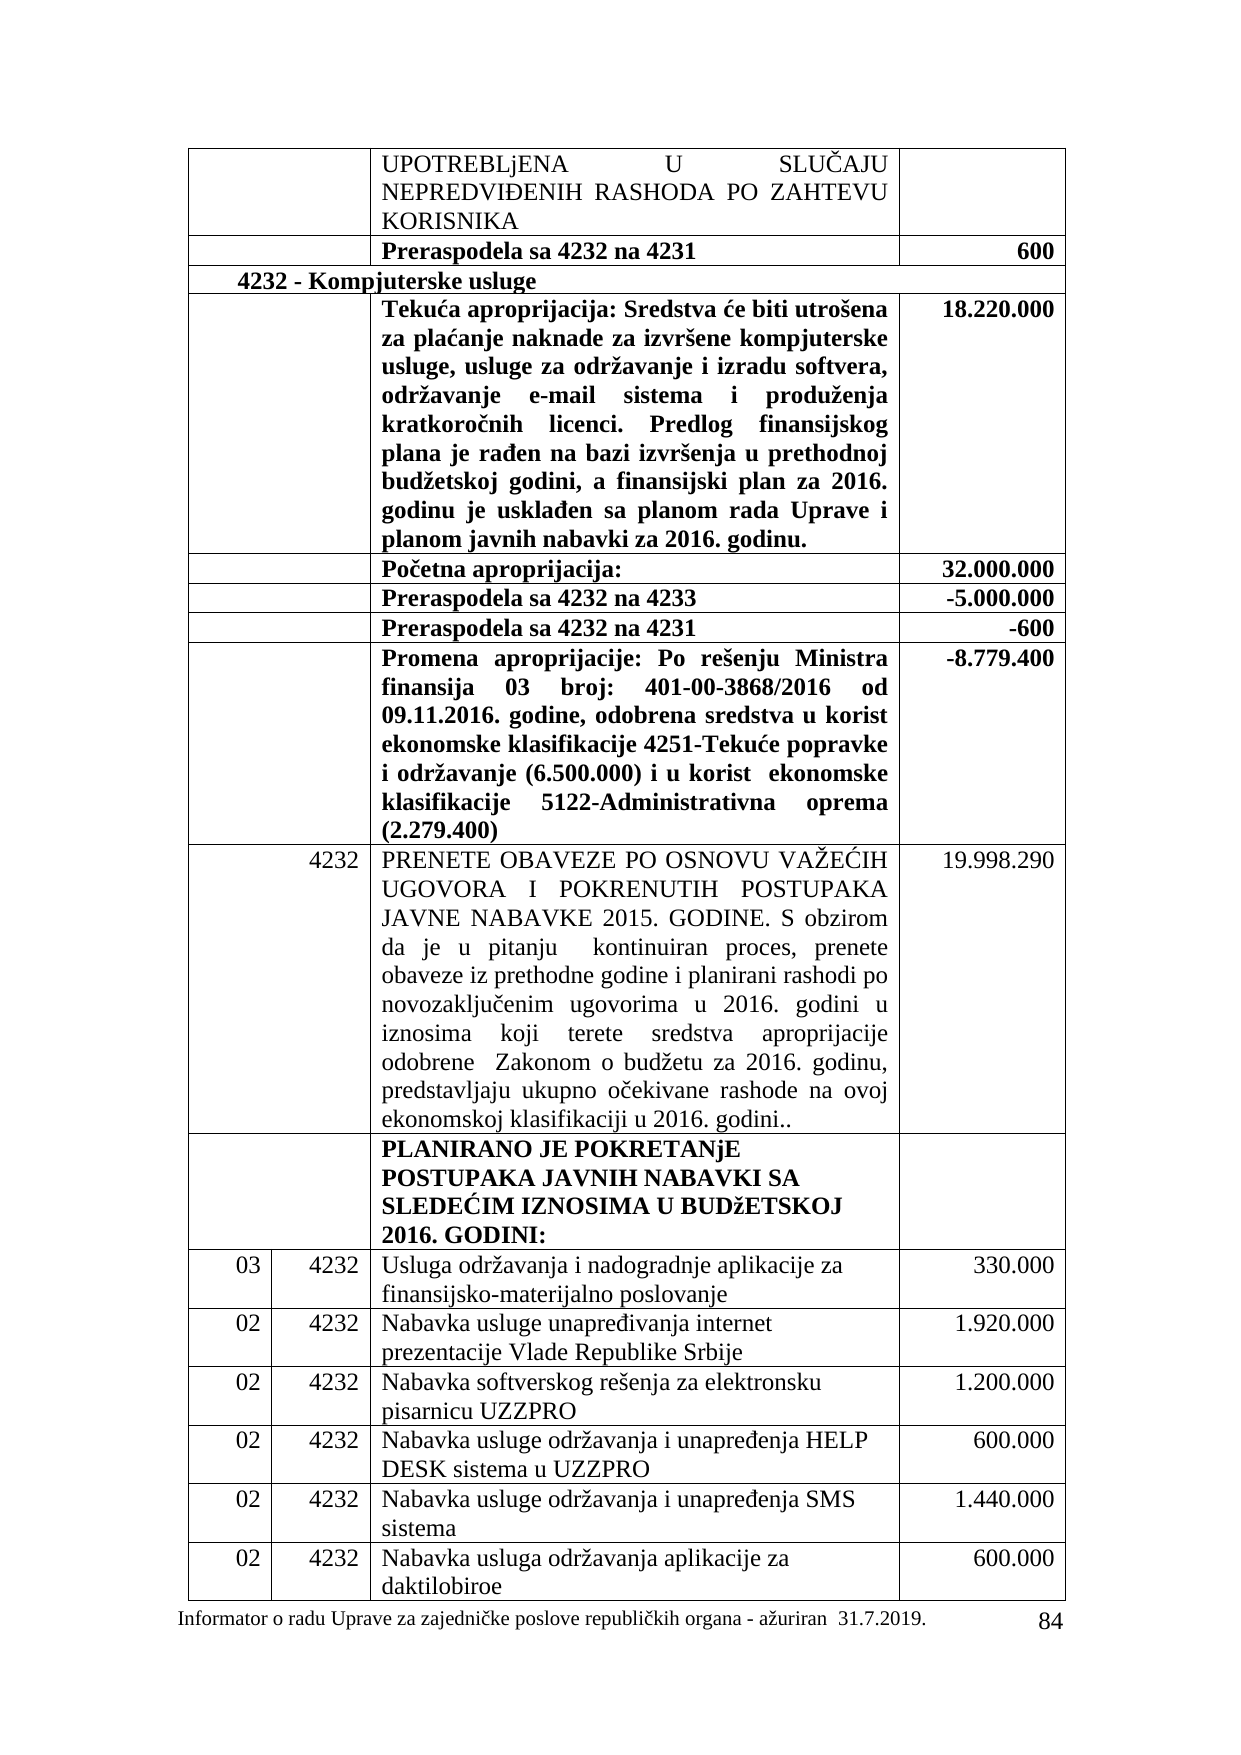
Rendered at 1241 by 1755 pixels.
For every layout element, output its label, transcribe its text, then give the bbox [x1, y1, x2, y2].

table_cell Promena aproprijacije: Po rešenju Ministra finansija 03 broj: 401-00-3868/2016 od 09.11.2016. godine, odobrena sredstva u korist ekonomske klasifikacije 4251-Tekuće popravke i održavanje (6.500.000) i u korist ekonomske klasifikacije 5122-Administrativna oprema (2.279.400) [371, 643, 899, 844]
table_cell 02 [189, 1543, 271, 1600]
table_cell Preraspodela sa 4232 na 4231 [371, 236, 899, 265]
table_cell [189, 584, 370, 612]
table_cell 03 [189, 1250, 271, 1307]
table_cell UPOTREBLjENA U SLUČAJU NEPREDVIĐENIH RASHODA PO ZAHTEVU KORISNIKA [371, 149, 899, 235]
table_cell [900, 149, 1065, 235]
table_cell [189, 554, 370, 582]
table_cell 02 [189, 1309, 271, 1366]
table_cell Nabavka usluge održavanja i unapređenja HELP DESK sistema u UZZPRO [371, 1426, 899, 1483]
table_cell 32.000.000 [900, 554, 1065, 582]
table_cell Nabavka usluga održavanja aplikacije za daktilobiroe [371, 1543, 899, 1600]
table_cell Tekuća aproprijacija: Sredstva će biti utrošena za plaćanje naknade za izvršene kompjuterske usluge, usluge za održavanje i izradu softvera, održavanje e-mail sistema i produženja kratkoročnih licenci. Predlog finansijskog plana je rađen na bazi izvršenja u prethodnoj budžetskoj godini, a finansijski plan za 2016. godinu je usklađen sa planom rada Uprave i planom javnih nabavki za 2016. godinu. [371, 294, 899, 553]
table_cell [189, 149, 370, 235]
table_cell -5.000.000 [900, 584, 1065, 612]
table_cell Preraspodela sa 4232 na 4231 [371, 613, 899, 642]
table_cell 02 [189, 1367, 271, 1424]
table_cell 19.998.290 [900, 845, 1065, 1133]
table_cell [900, 1134, 1065, 1249]
table_cell [189, 1134, 370, 1249]
table_cell 600 [900, 236, 1065, 265]
table_cell Preraspodela sa 4232 na 4233 [371, 584, 899, 612]
table_cell 02 [189, 1426, 271, 1483]
table_cell Nabavka softverskog rešenja za elektronsku pisarnicu UZZPRO [371, 1367, 899, 1424]
table_cell 4232 [272, 1426, 370, 1483]
table_cell 4232 - Kompjuterske usluge [189, 266, 1065, 293]
table_cell -600 [900, 613, 1065, 642]
table_cell 1.440.000 [900, 1484, 1065, 1542]
table_cell 4232 [189, 845, 370, 1133]
table_cell [189, 613, 370, 642]
table_cell 600.000 [900, 1543, 1065, 1600]
table_cell 4232 [272, 1543, 370, 1600]
table_cell [189, 294, 370, 553]
table_cell 4232 [272, 1367, 370, 1424]
table_cell [189, 643, 370, 844]
table_cell -8.779.400 [900, 643, 1065, 844]
table_cell 1.920.000 [900, 1309, 1065, 1366]
table_cell Početna aproprijacija: [371, 554, 899, 582]
table_cell Nabavka usluge unapređivanja internet prezentacije Vlade Republike Srbije [371, 1309, 899, 1366]
table_cell PRENETE OBAVEZE PO OSNOVU VAŽEĆIH UGOVORA I POKRENUTIH POSTUPAKA JAVNE NABAVKE 2015. GODINE. S obzirom da je u pitanju kontinuiran proces, prenete obaveze iz prethodne godine i planirani rashodi po novozaklјučenim ugovorima u 2016. godini u iznosima koji terete sredstva aproprijacije odobrene Zakonom o budžetu za 2016. godinu, predstavlјaju ukupno očekivane rashode na ovoj ekonomskoj klasifikaciji u 2016. godini.. [371, 845, 899, 1133]
table_cell PLANIRANO JE POKRETANјE POSTUPAKA JAVNIH NABAVKI SA SLEDEĆIM IZNOSIMA U BUDžETSKOJ 2016. GODINI: [371, 1134, 899, 1249]
table_cell 330.000 [900, 1250, 1065, 1307]
table_cell 4232 [272, 1484, 370, 1542]
table_cell 4232 [272, 1250, 370, 1307]
table_cell 18.220.000 [900, 294, 1065, 553]
table_cell 02 [189, 1484, 271, 1542]
table_cell Nabavka usluge održavanja i unapređenja SMS sistema [371, 1484, 899, 1542]
table_cell 600.000 [900, 1426, 1065, 1483]
table_cell 1.200.000 [900, 1367, 1065, 1424]
table_cell 4232 [272, 1309, 370, 1366]
table_cell Usluga održavanja i nadogradnje aplikacije za finansijsko-materijalno poslovanje [371, 1250, 899, 1307]
table_cell [189, 236, 370, 265]
